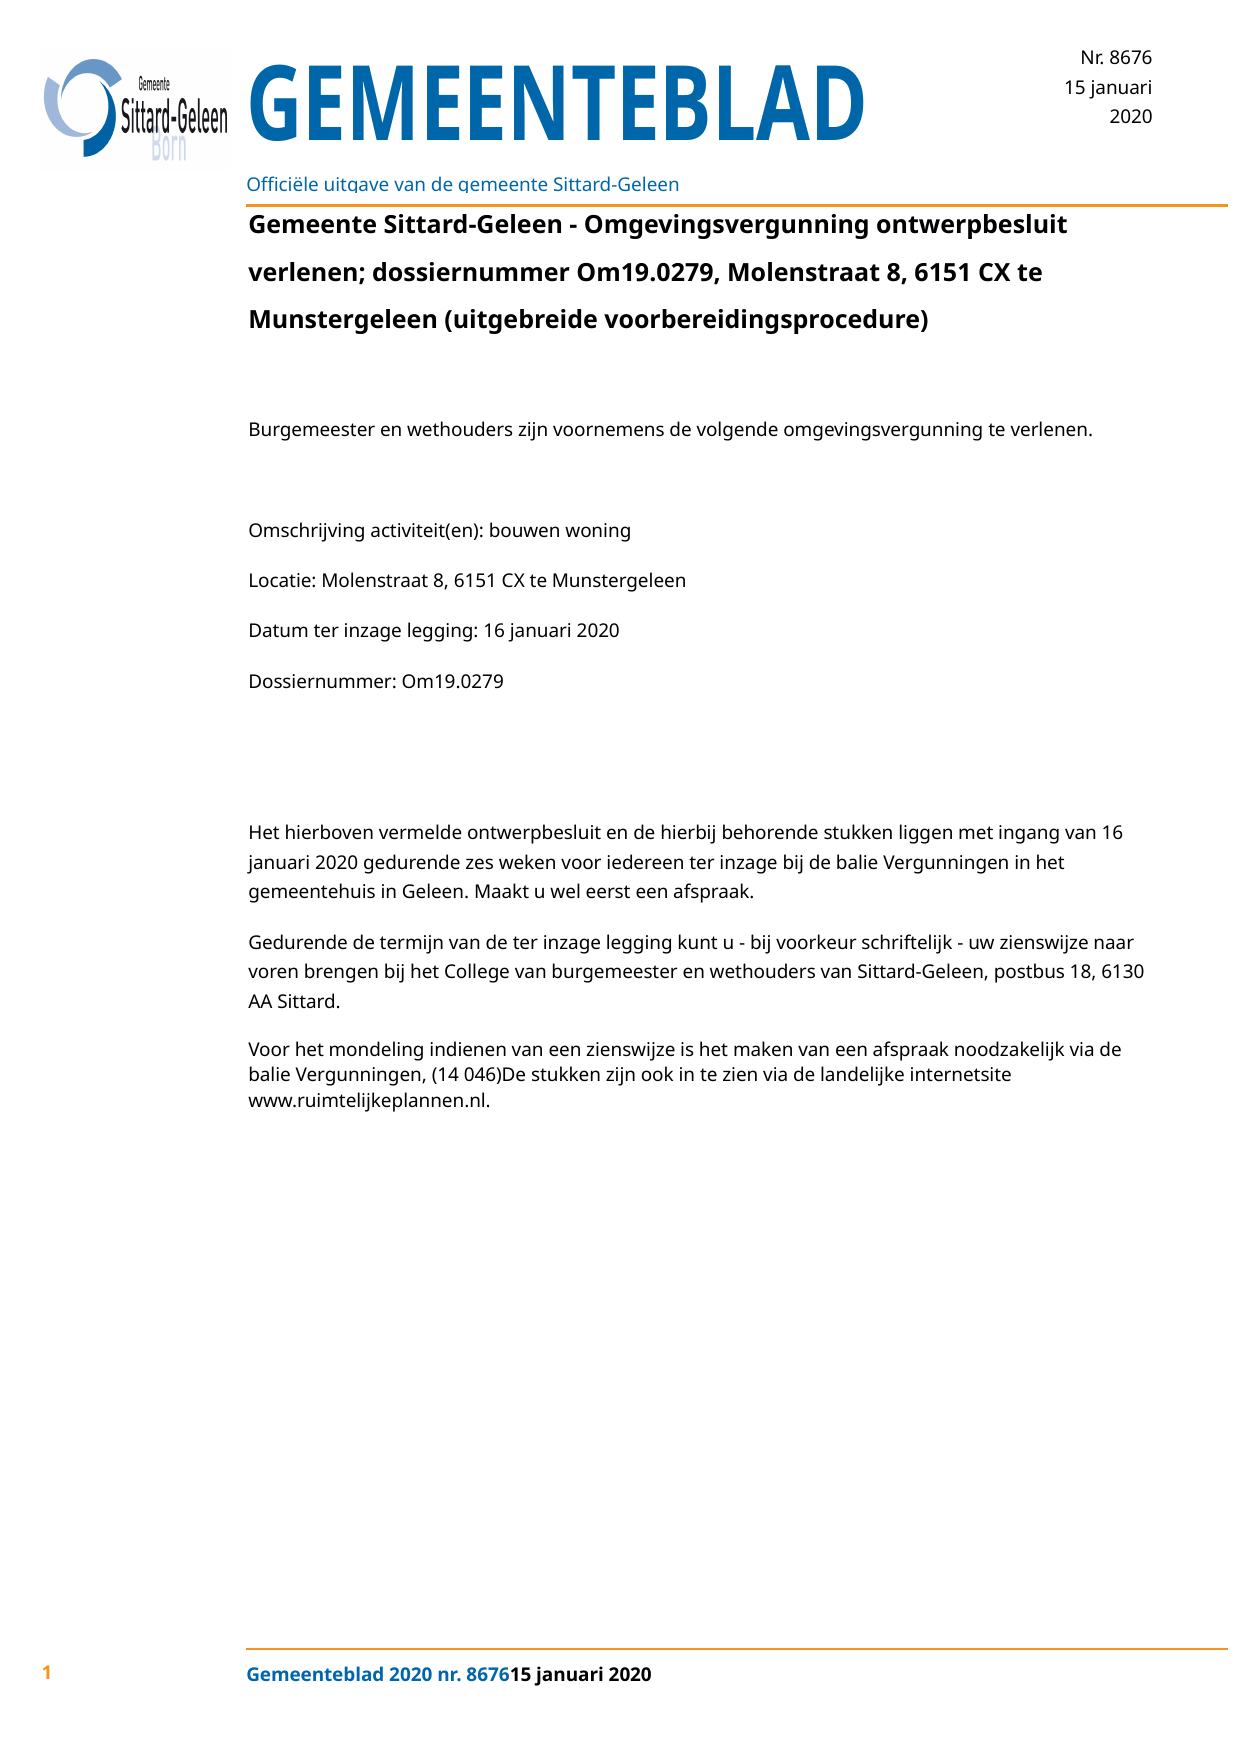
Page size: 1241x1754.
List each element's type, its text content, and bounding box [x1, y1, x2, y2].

text Datum ter inzage legging: 16 januari 2020 [248, 618, 1152, 643]
text Omschrijving activiteit(en): bouwen woning [248, 517, 1152, 542]
text Voor het mondeling indienen van een zienswijze is het maken van een afspraak noodzakelijk via de balie Vergunningen, (14 046)De stukken zijn ook in te zien via de landelijke internetsite www.ruimtelijkeplannen.nl. [248, 1036, 1152, 1113]
text Burgemeester en wethouders zijn voornemens de volgende omgevingsvergunning te verlenen. [248, 416, 1152, 442]
picture [41, 47, 231, 172]
text Gemeente Sittard-Geleen - Omgevingsvergunning ontwerpbesluit verlenen; dossiernummer Om19.0279, Molenstraat 8, 6151 CX te Munstergeleen (uitgebreide voorbereidingsprocedure) [248, 207, 1152, 336]
text Gedurende de termijn van de ter inzage legging kunt u - bij voorkeur schriftelijk - uw zienswijze naar voren brengen bij het College van burgemeester en wethouders van Sittard-Geleen, postbus 18, 6130 AA Sittard. [248, 929, 1152, 1014]
text Dossiernummer: Om19.0279 [248, 668, 1152, 694]
text Locatie: Molenstraat 8, 6151 CX te Munstergeleen [248, 567, 1152, 593]
text Het hierboven vermelde ontwerpbesluit en de hierbij behorende stukken liggen met ingang van 16 januari 2020 gedurende zes weken voor iedereen ter inzage bij de balie Vergunningen in het gemeentehuis in Geleen. Maakt u wel eerst een afspraak. [248, 819, 1152, 904]
